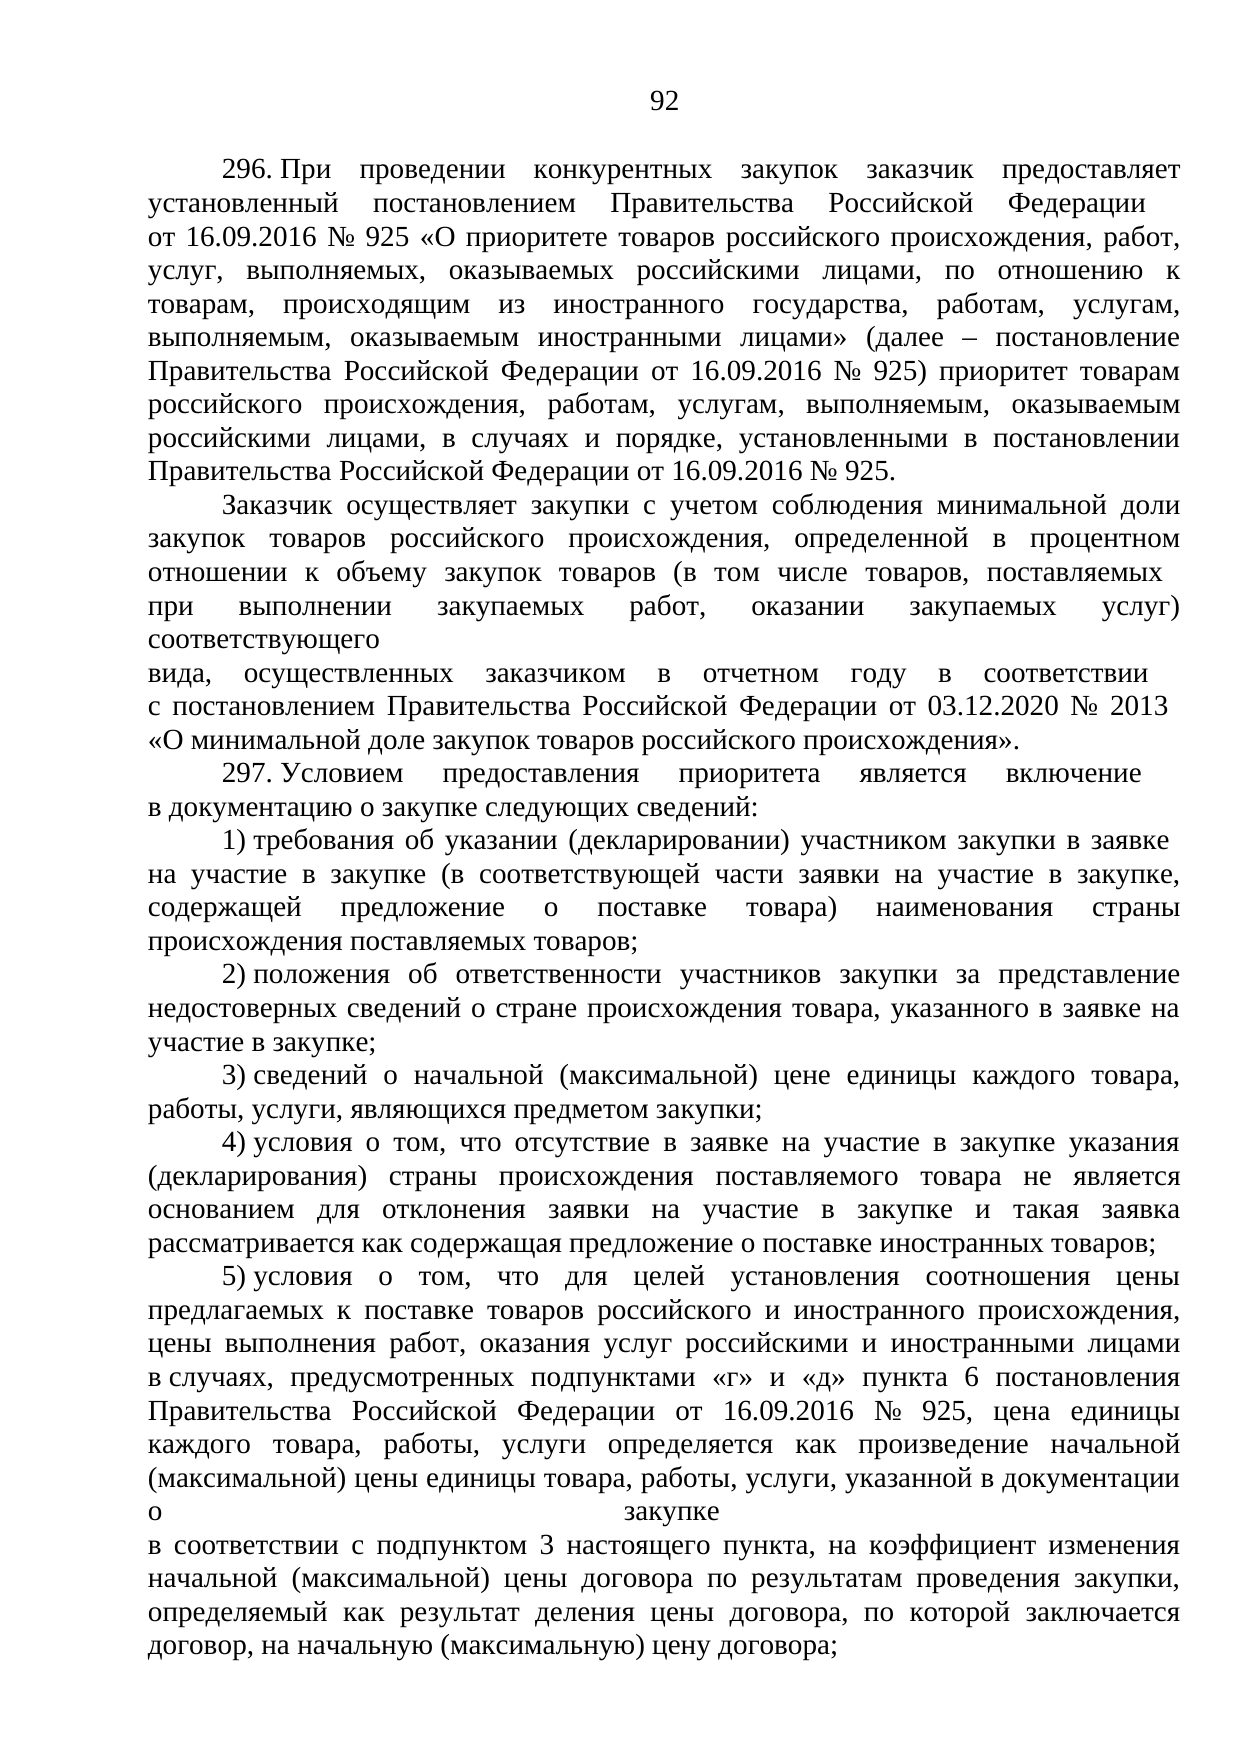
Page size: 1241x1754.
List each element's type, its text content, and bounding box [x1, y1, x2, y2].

text 2) положения об ответственности участников закупки за представление недостоверных сведений о стране происхождения товара, указанного в заявке на участие в закупке; [148, 957, 1181, 1057]
text 3) сведений о начальной (максимальной) цене единицы каждого товара, работы, услуги, являющихся предметом закупки; [148, 1057, 1181, 1124]
text 1) требования об указании (декларировании) участником закупки в заявке на участие в закупке (в соответствующей части заявки на участие в закупке, содержащей предложение о поставке товара) наименования страны происхождения поставляемых товаров; [148, 822, 1181, 957]
text Заказчик осуществляет закупки с учетом соблюдения минимальной доли закупок товаров российского происхождения, определенной в процентном отношении к объему закупок товаров (в том числе товаров, поставляемых при выполнении закупаемых работ, оказании закупаемых услуг) соответствующего вида, осуществленных заказчиком в отчетном году в соответствии с постановлением Правительства Российской Федерации от 03.12.2020 № 2013 «О минимальной доле закупок товаров российского происхождения». [148, 487, 1181, 755]
text 296. При проведении конкурентных закупок заказчик предоставляет установленный постановлением Правительства Российской Федерации от 16.09.2016 № 925 «О приоритете товаров российского происхождения, работ, услуг, выполняемых, оказываемых российскими лицами, по отношению к товарам, происходящим из иностранного государства, работам, услугам, выполняемым, оказываемым иностранными лицами» (далее – постановление Правительства Российской Федерации от 16.09.2016 № 925) приоритет товарам российского происхождения, работам, услугам, выполняемым, оказываемым российскими лицами, в случаях и порядке, установленными в постановлении Правительства Российской Федерации от 16.09.2016 № 925. [148, 152, 1181, 487]
text 5) условия о том, что для целей установления соотношения цены предлагаемых к поставке товаров российского и иностранного происхождения, цены выполнения работ, оказания услуг российскими и иностранными лицами в случаях, предусмотренных подпунктами «г» и «д» пункта 6 постановления Правительства Российской Федерации от 16.09.2016 № 925, цена единицы каждого товара, работы, услуги определяется как произведение начальной (максимальной) цены единицы товара, работы, услуги, указанной в документации о закупке в соответствии с подпунктом 3 настоящего пункта, на коэффициент изменения начальной (максимальной) цены договора по результатам проведения закупки, определяемый как результат деления цены договора, по которой заключается договор, на начальную (максимальную) цену договора; [148, 1258, 1181, 1661]
text 4) условия о том, что отсутствие в заявке на участие в закупке указания (декларирования) страны происхождения поставляемого товара не является основанием для отклонения заявки на участие в закупке и такая заявка рассматривается как содержащая предложение о поставке иностранных товаров; [148, 1124, 1181, 1258]
text 297. Условием предоставления приоритета является включение в документацию о закупке следующих сведений: [148, 755, 1181, 822]
